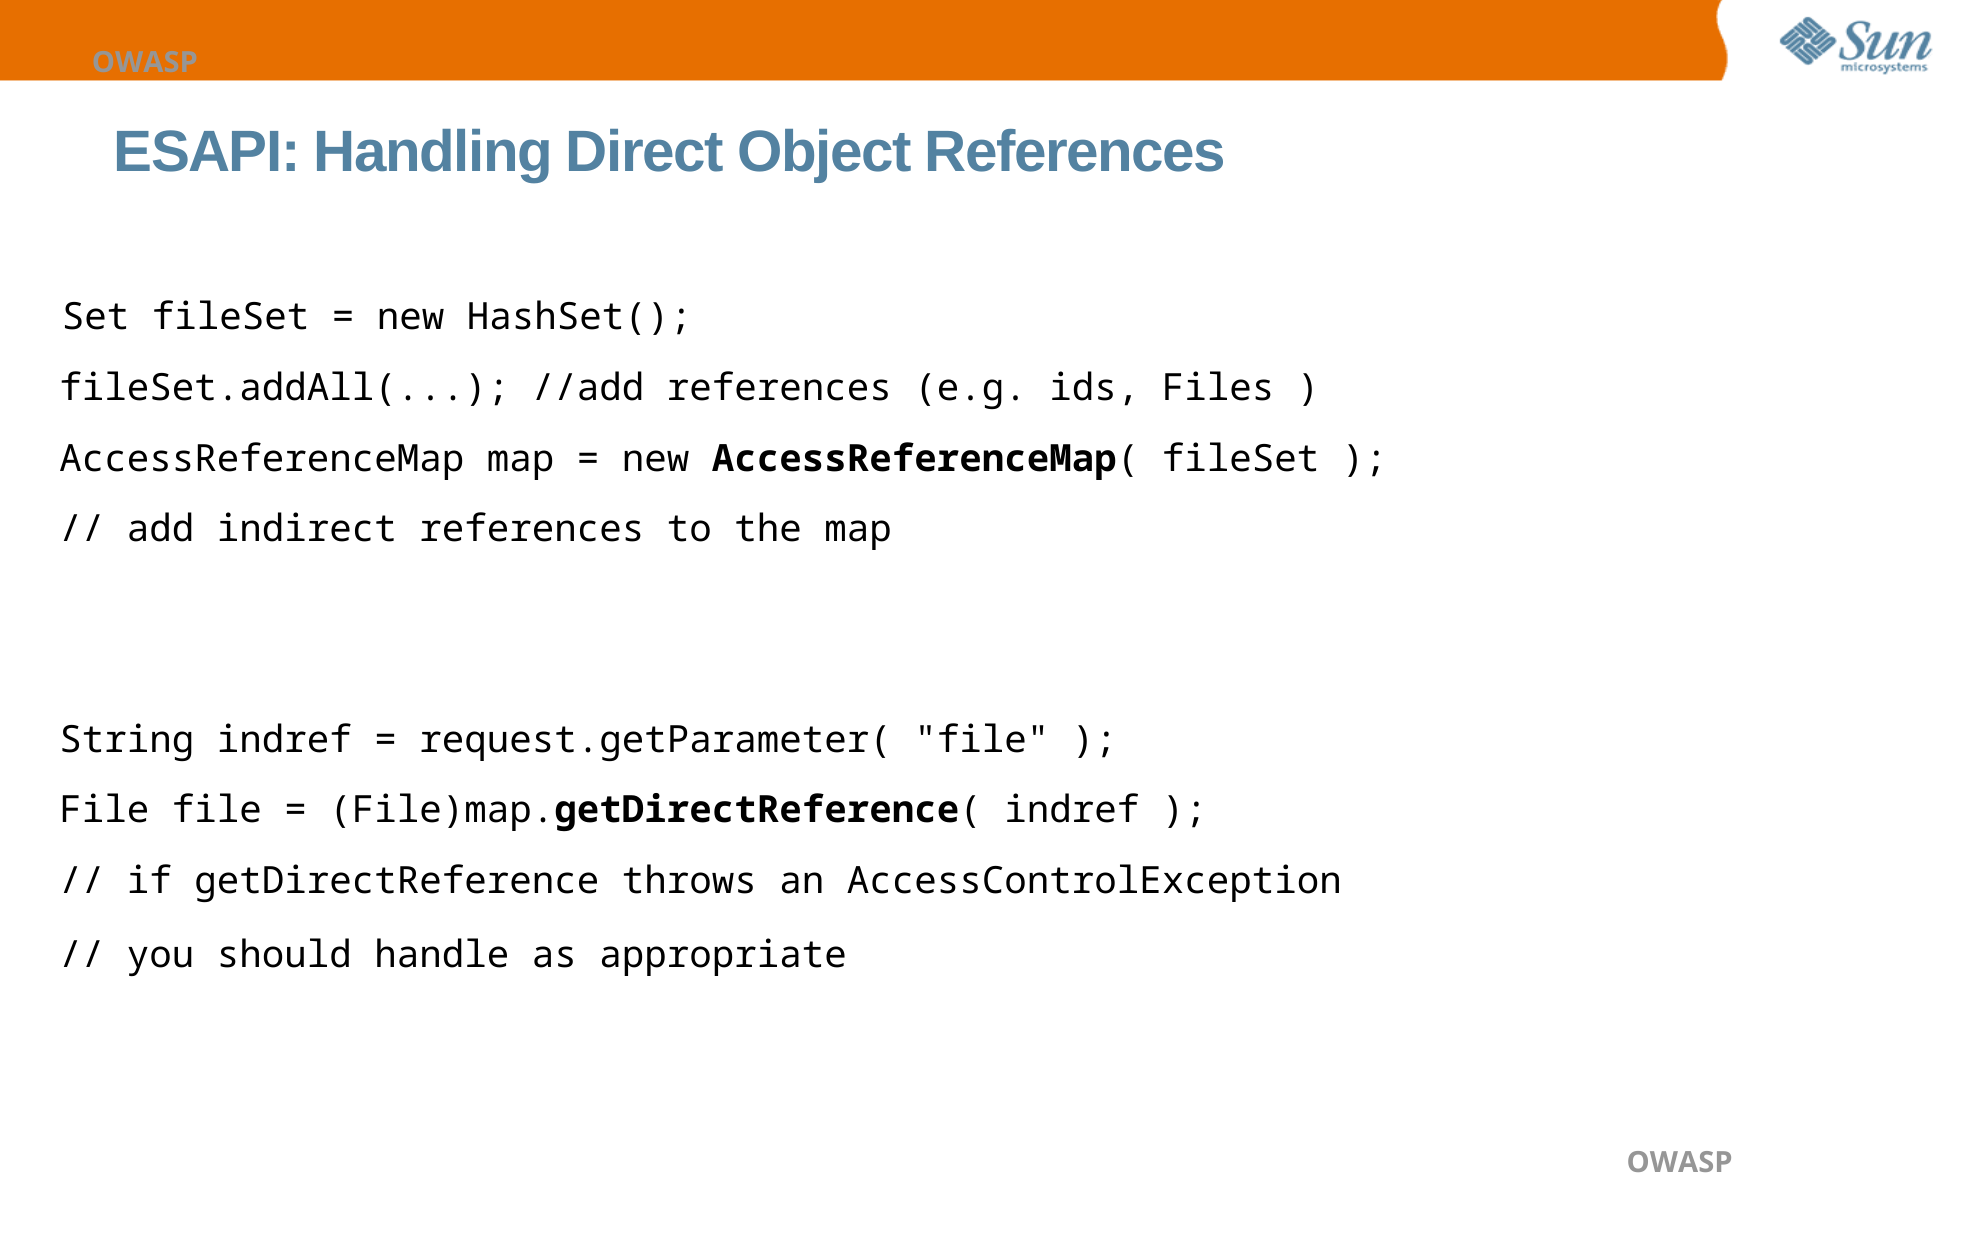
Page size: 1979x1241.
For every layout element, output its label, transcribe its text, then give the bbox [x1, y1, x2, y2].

title ESAPI: Handling Direct Object References [98, 82, 1880, 226]
list Set fileSet = new HashSet(); fileSet.addAll(...); //add references (e.g. ids, Files ) AccessReferenceMap map = new AccessReferenceMap( fileSet ); // add indirect references to the map String indref = request.getParameter( "file" ); File file = (File)map.getDirectReference( indref ); // if getDirectReference throws an AccessControlException // you should handle as appropriate [17, 206, 1929, 972]
picture [0, 0, 1979, 83]
